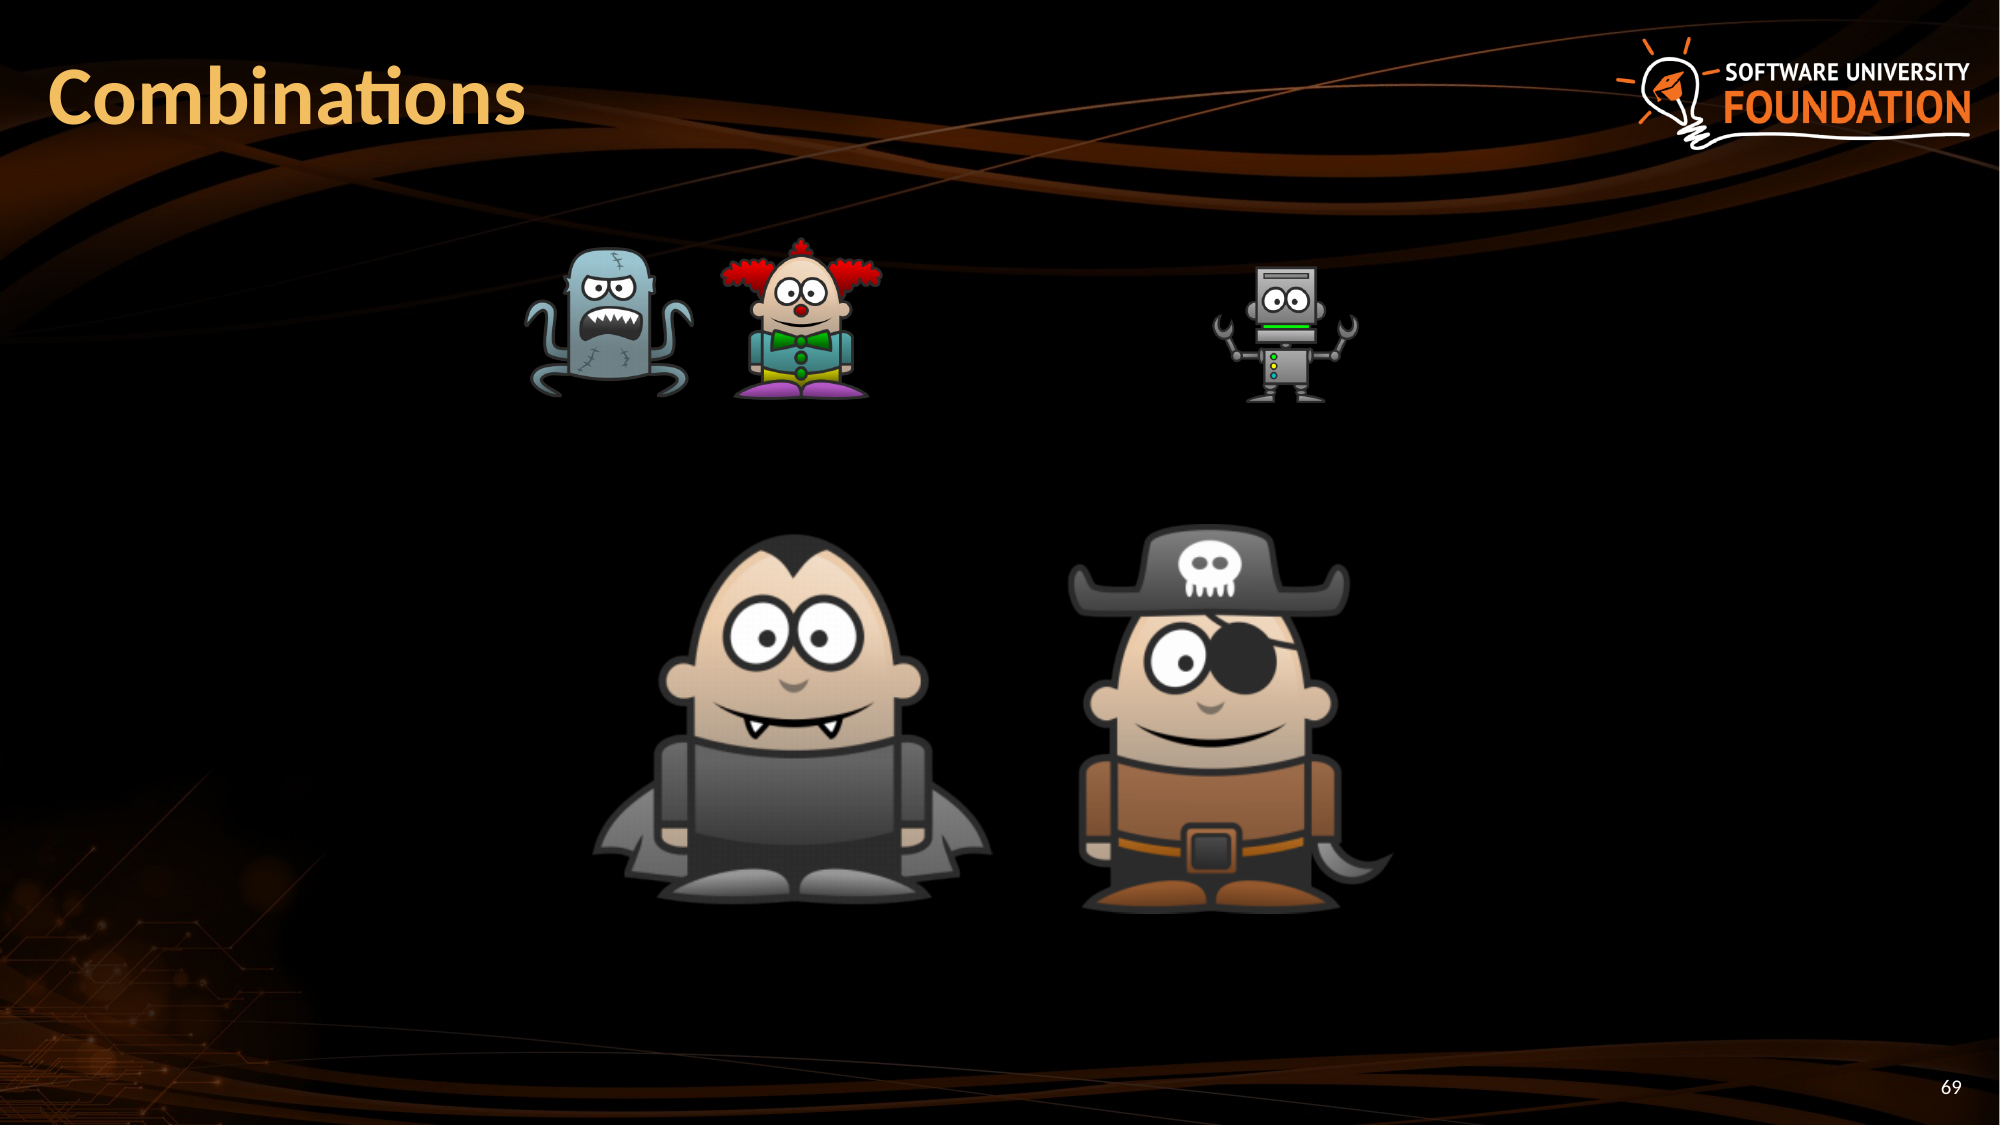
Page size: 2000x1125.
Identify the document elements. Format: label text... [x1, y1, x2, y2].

title Combinations [30, 6, 1602, 189]
picture [0, 0, 2000, 1125]
slide_number [1897, 1070, 1968, 1103]
